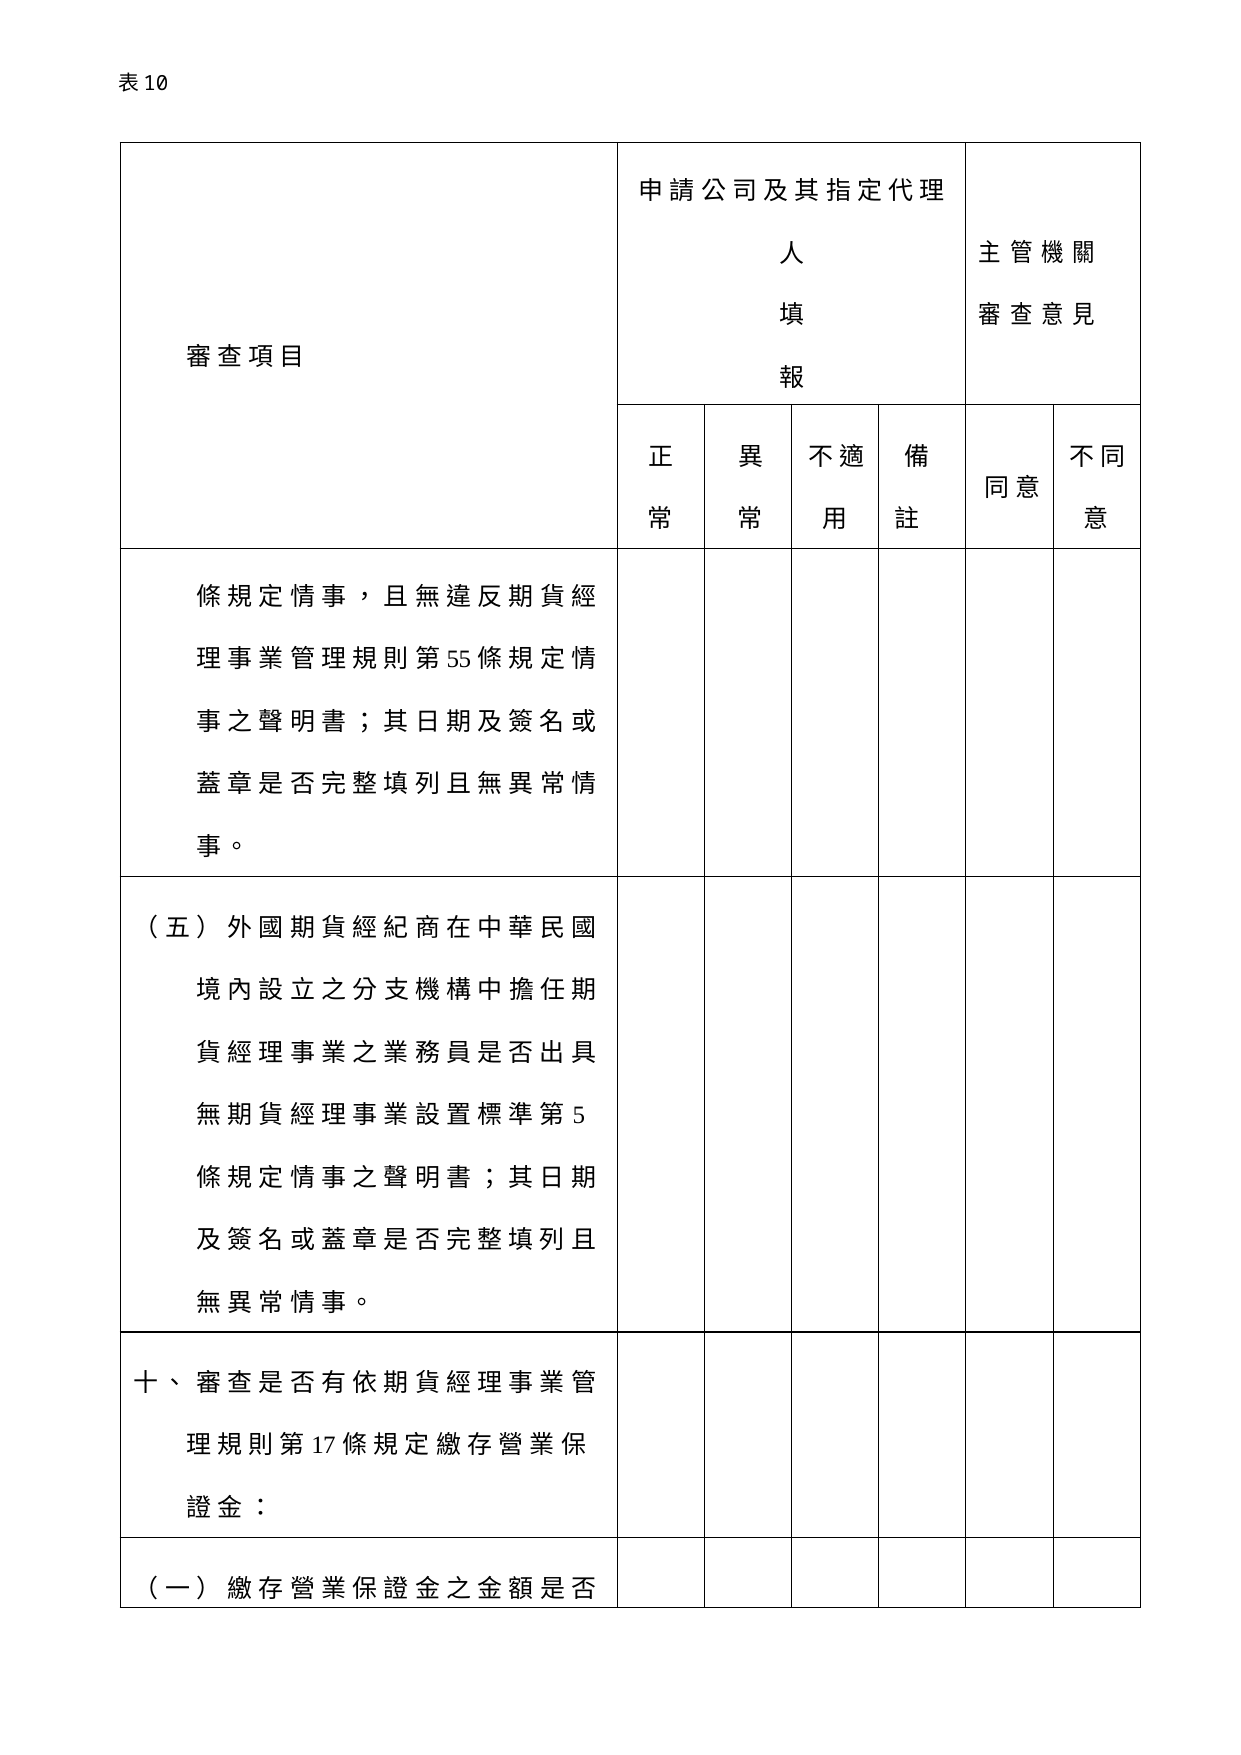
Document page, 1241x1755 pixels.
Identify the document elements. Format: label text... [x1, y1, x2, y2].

table_cell （五）外國期貨經紀商在中華民國境內設立之分支機構中擔任期貨經理事業之業務員是否出具無期貨經理事業設置標準第5條規定情事之聲明書；其日期及簽名或蓋章是否完整填列且無異常情事。 [121, 877, 617, 1331]
table_cell 正 常 [618, 405, 704, 547]
table_cell [792, 877, 878, 1331]
table_header 申請公司及其指定代理人 填 報 [618, 143, 965, 404]
table_cell [618, 877, 704, 1331]
table_cell [966, 1333, 1053, 1537]
table_cell 條規定情事，且無違反期貨經理事業管理規則第55條規定情事之聲明書；其日期及簽名或蓋章是否完整填列且無異常情事。 [121, 549, 617, 876]
table_cell [705, 549, 791, 876]
table_cell [1054, 1538, 1140, 1607]
table_cell [1054, 877, 1140, 1331]
table_cell （一）繳存營業保證金之金額是否 [121, 1538, 617, 1607]
table_cell [705, 1333, 791, 1537]
table_cell [879, 1333, 965, 1537]
table_cell 異 常 [705, 405, 791, 547]
table_cell 同意 [966, 405, 1053, 547]
table_cell [618, 1333, 704, 1537]
table_cell [618, 1538, 704, 1607]
table_cell [1054, 1333, 1140, 1537]
table_cell [879, 1538, 965, 1607]
table_cell 備 註 [879, 405, 965, 547]
table_cell 十、審查是否有依期貨經理事業管理規則第17條規定繳存營業保證金： [121, 1333, 617, 1537]
table_cell [966, 1538, 1053, 1607]
table_cell [966, 549, 1053, 876]
table_cell [705, 1538, 791, 1607]
table_cell 不同意 [1054, 405, 1140, 547]
table_header 主管機關 審查意見 [966, 143, 1140, 404]
table_cell 不適用 [792, 405, 878, 547]
table_cell [792, 1333, 878, 1537]
table_cell [792, 549, 878, 876]
table_cell [792, 1538, 878, 1607]
table_header 審查項目 [121, 143, 617, 547]
table_cell [1054, 549, 1140, 876]
table_cell [966, 877, 1053, 1331]
table_cell [879, 877, 965, 1331]
table_cell [705, 877, 791, 1331]
table_cell [879, 549, 965, 876]
table_cell [618, 549, 704, 876]
